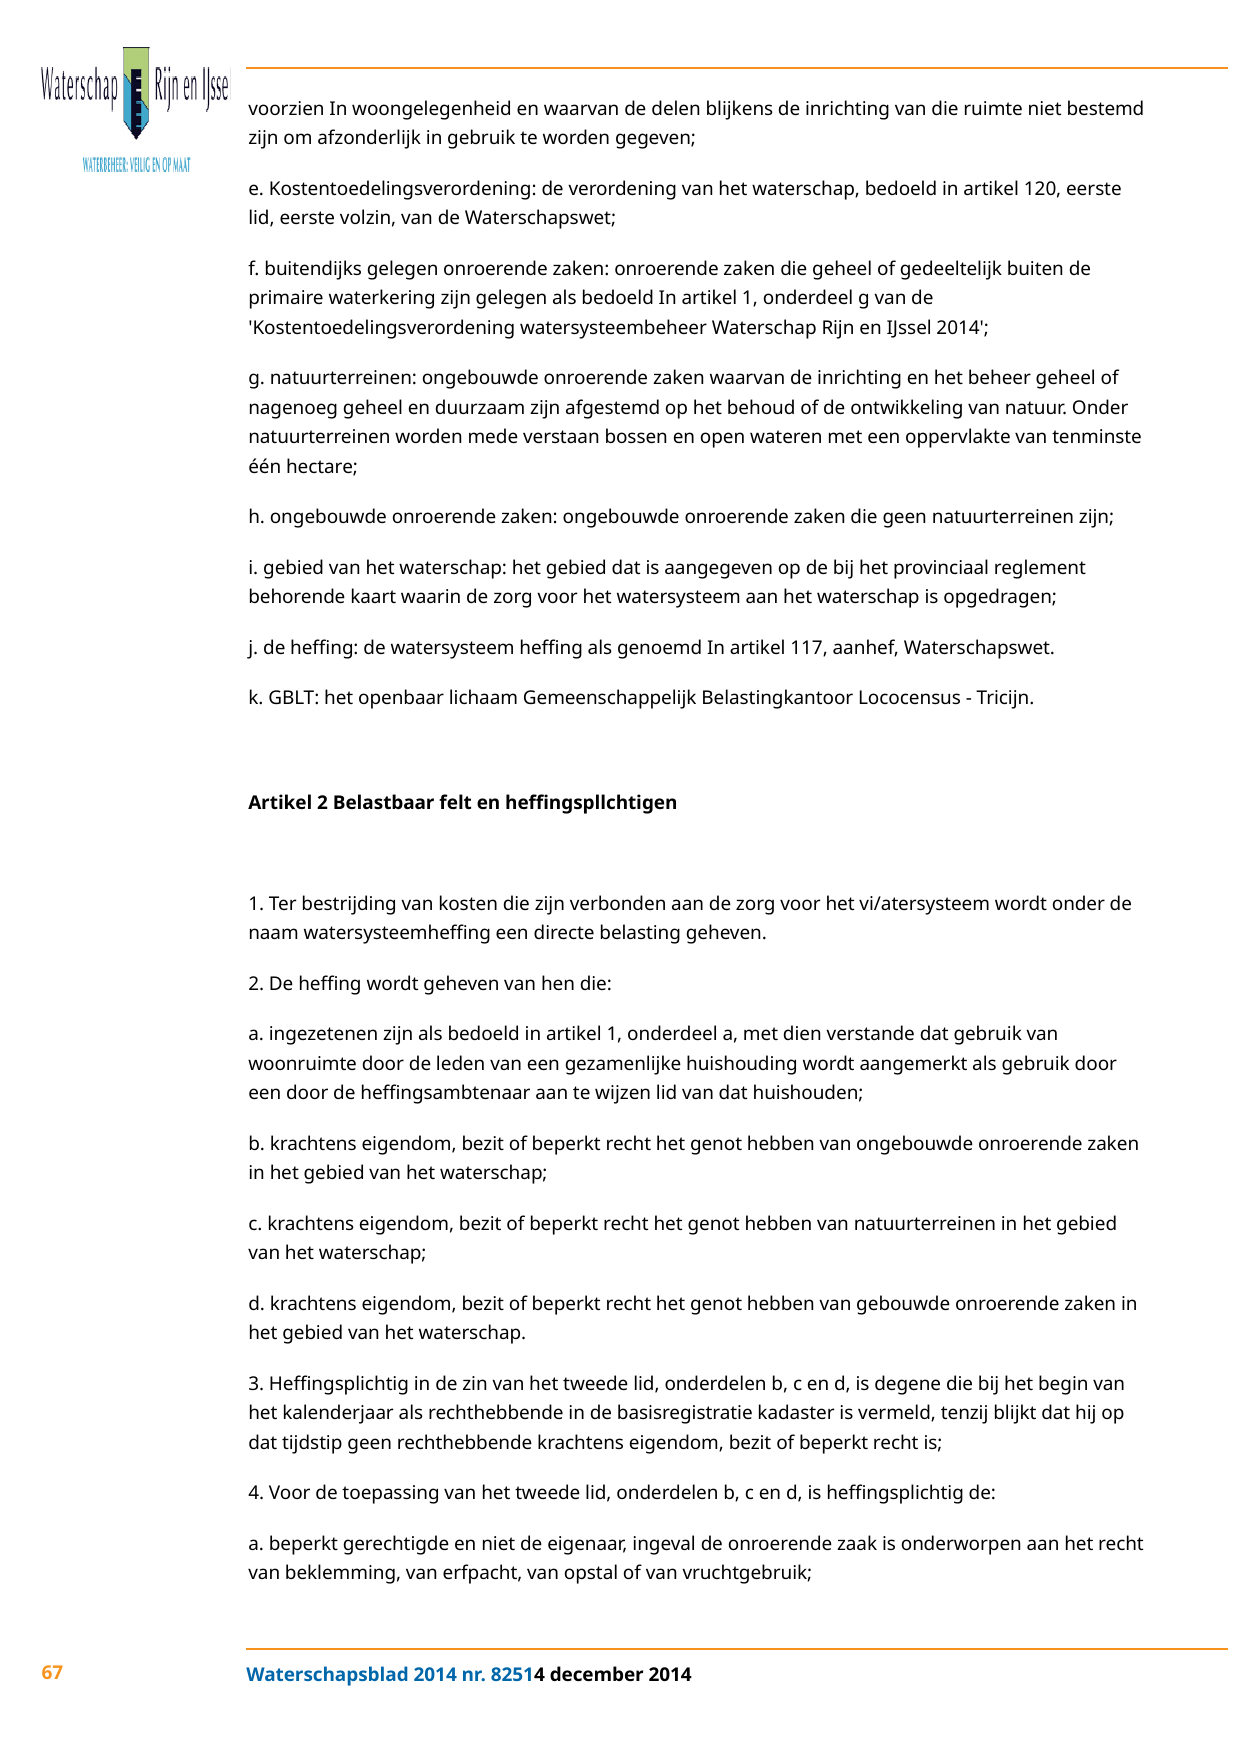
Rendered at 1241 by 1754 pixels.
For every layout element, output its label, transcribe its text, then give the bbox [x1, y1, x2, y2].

text h. ongebouwde onroerende zaken: ongebouwde onroerende zaken die geen natuurterreinen zijn; [248, 503, 1152, 529]
text g. natuurterreinen: ongebouwde onroerende zaken waarvan de inrichting en het beheer geheel of nagenoeg geheel en duurzaam zijn afgestemd op het behoud of de ontwikkeling van natuur. Onder natuurterreinen worden mede verstaan bossen en open wateren met een oppervlakte van tenminste één hectare; [248, 364, 1152, 479]
text 3. Heffingsplichtig in de zin van het tweede lid, onderdelen b, c en d, is degene die bij het begin van het kalenderjaar als rechthebbende in de basisregistratie kadaster is vermeld, tenzij blijkt dat hij op dat tijdstip geen rechthebbende krachtens eigendom, bezit of beperkt recht is; [248, 1370, 1152, 1455]
text 2. De heffing wordt geheven van hen die: [248, 970, 1152, 996]
text i. gebied van het waterschap: het gebied dat is aangegeven op de bij het provinciaal reglement behorende kaart waarin de zorg voor het watersysteem aan het waterschap is opgedragen; [248, 554, 1152, 609]
text a. beperkt gerechtigde en niet de eigenaar, ingeval de onroerende zaak is onderworpen aan het recht van beklemming, van erfpacht, van opstal of van vruchtgebruik; [248, 1530, 1152, 1585]
text Artikel 2 Belastbaar felt en heffingspllchtigen [248, 789, 1152, 815]
text 4. Voor de toepassing van het tweede lid, onderdelen b, c en d, is heffingsplichtig de: [248, 1479, 1152, 1505]
text a. ingezetenen zijn als bedoeld in artikel 1, onderdeel a, met dien verstande dat gebruik van woonruimte door de leden van een gezamenlijke huishouding wordt aangemerkt als gebruik door een door de heffingsambtenaar aan te wijzen lid van dat huishouden; [248, 1020, 1152, 1105]
text voorzien In woongelegenheid en waarvan de delen blijkens de inrichting van die ruimte niet bestemd zijn om afzonderlijk in gebruik te worden gegeven; [248, 95, 1152, 150]
text e. Kostentoedelingsverordening: de verordening van het waterschap, bedoeld in artikel 120, eerste lid, eerste volzin, van de Waterschapswet; [248, 175, 1152, 230]
text b. krachtens eigendom, bezit of beperkt recht het genot hebben van ongebouwde onroerende zaken in het gebied van het waterschap; [248, 1130, 1152, 1185]
picture [41, 47, 231, 172]
text d. krachtens eigendom, bezit of beperkt recht het genot hebben van gebouwde onroerende zaken in het gebied van het waterschap. [248, 1290, 1152, 1345]
text c. krachtens eigendom, bezit of beperkt recht het genot hebben van natuurterreinen in het gebied van het waterschap; [248, 1210, 1152, 1265]
text j. de heffing: de watersysteem heffing als genoemd In artikel 117, aanhef, Waterschapswet. [248, 634, 1152, 660]
text k. GBLT: het openbaar lichaam Gemeenschappelijk Belastingkantoor Lococensus - Tricijn. [248, 684, 1152, 710]
text 1. Ter bestrijding van kosten die zijn verbonden aan de zorg voor het vi/atersysteem wordt onder de naam watersysteemheffing een directe belasting geheven. [248, 890, 1152, 945]
text f. buitendijks gelegen onroerende zaken: onroerende zaken die geheel of gedeeltelijk buiten de primaire waterkering zijn gelegen als bedoeld In artikel 1, onderdeel g van de 'Kostentoedelingsverordening watersysteembeheer Waterschap Rijn en IJssel 2014'; [248, 255, 1152, 340]
